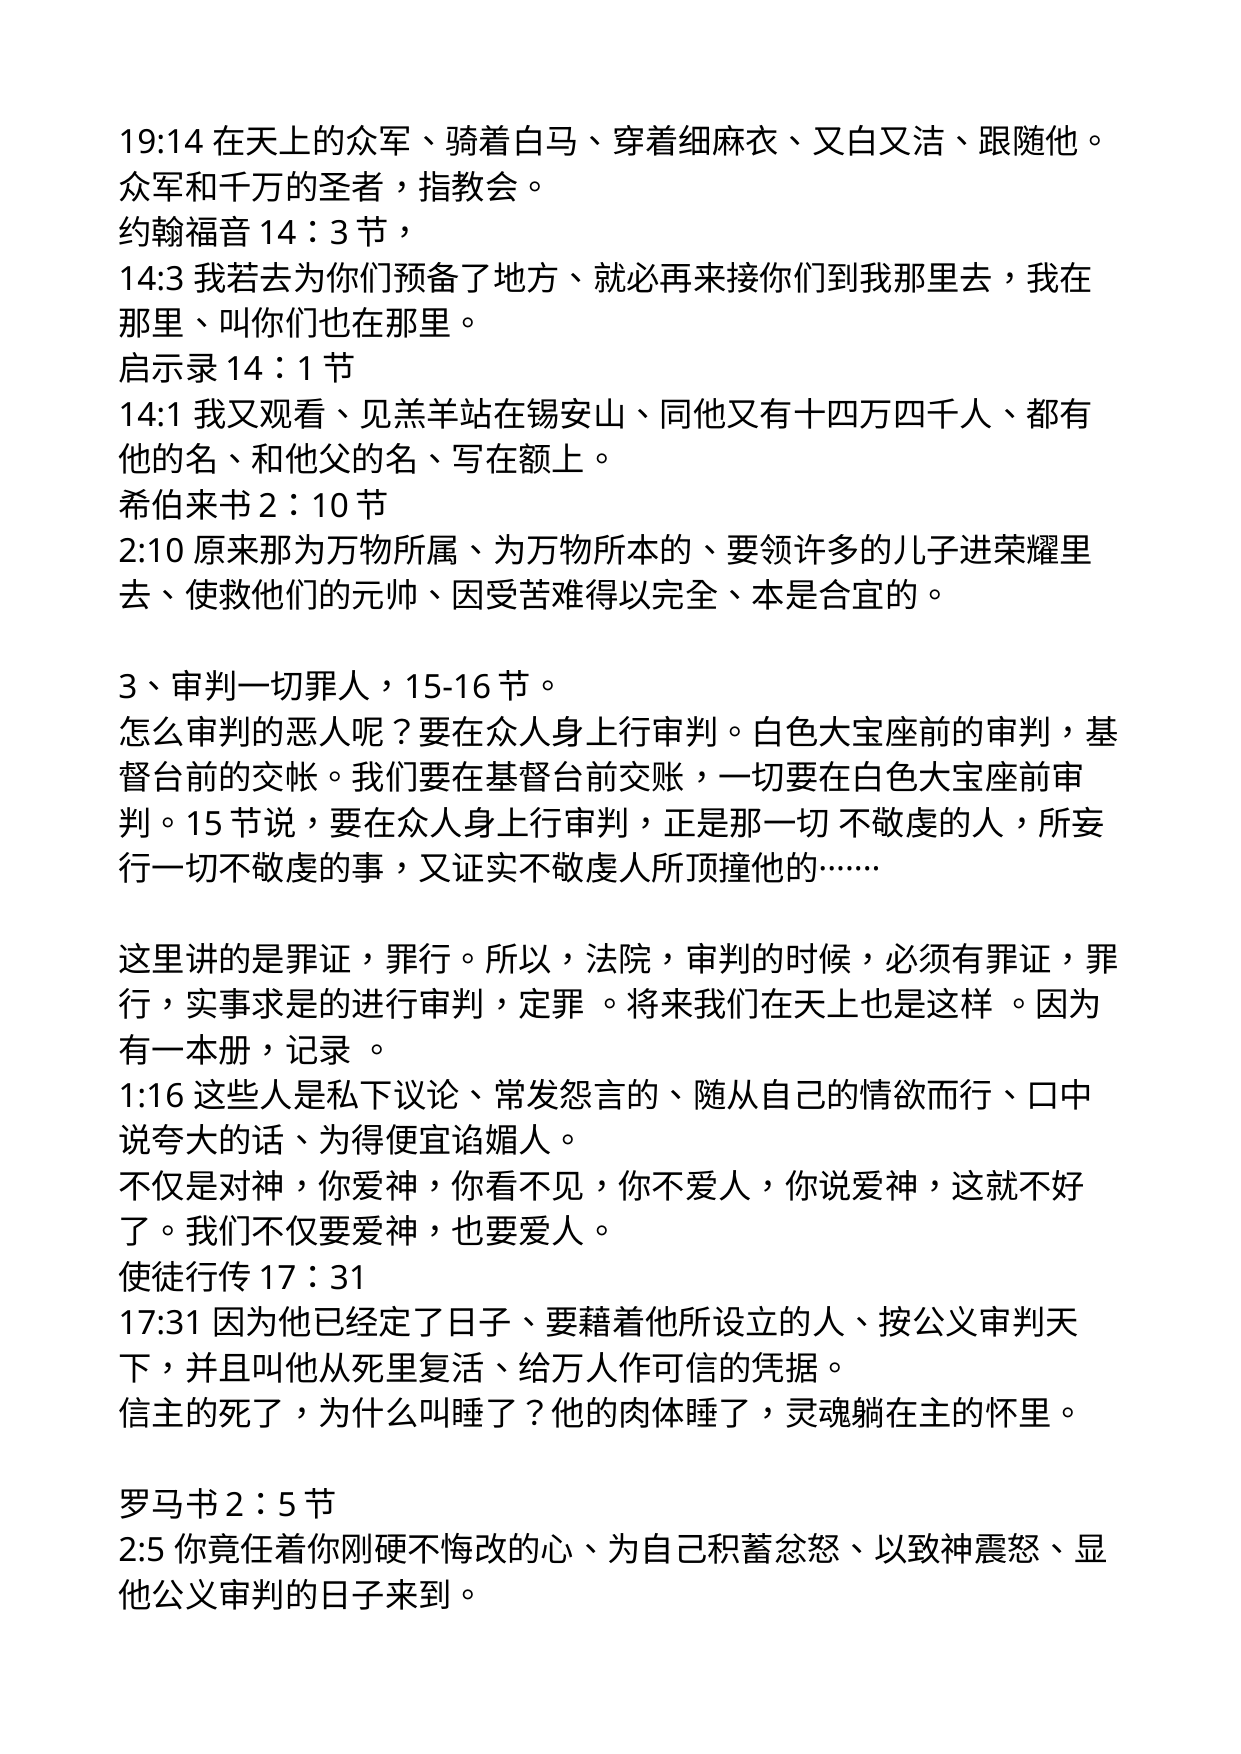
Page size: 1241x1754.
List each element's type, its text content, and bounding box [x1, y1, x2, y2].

text 怎么审判的恶人呢？要在众人身上行审判。白色大宝座前的审判，基督台前的交帐。我们要在基督台前交账，一切要在白色大宝座前审判。15节说，要在众人身上行审判，正是那一切 不敬虔的人，所妄行一切不敬虔的事，又证实不敬虔人所顶撞他的······· [118, 708, 1122, 890]
text 希伯来书2：10节 [118, 481, 1122, 527]
text 不仅是对神，你爱神，你看不见，你不爱人，你说爱神，这就不好了。我们不仅要爱神，也要爱人。 [118, 1163, 1122, 1253]
text 罗马书2：5节 [118, 1481, 1122, 1526]
text 使徒行传17：31 [118, 1253, 1122, 1299]
text 14:3 我若去为你们预备了地方、就必再来接你们到我那里去，我在那里、叫你们也在那里。 [118, 254, 1122, 345]
text 信主的死了，为什么叫睡了？他的肉体睡了，灵魂躺在主的怀里。 [118, 1390, 1122, 1435]
text 3、审判一切罪人，15-16节。 [118, 663, 1122, 708]
text 17:31 因为他已经定了日子、要藉着他所设立的人、按公义审判天下，并且叫他从死里复活、给万人作可信的凭据。 [118, 1299, 1122, 1390]
text 1:16 这些人是私下议论、常发怨言的、随从自己的情欲而行、口中说夸大的话、为得便宜谄媚人。 [118, 1072, 1122, 1163]
text 这里讲的是罪证，罪行。所以，法院，审判的时候，必须有罪证，罪行，实事求是的进行审判，定罪 。将来我们在天上也是这样 。因为有一本册，记录 。 [118, 936, 1122, 1072]
text 14:1 我又观看、见羔羊站在锡安山、同他又有十四万四千人、都有他的名、和他父的名、写在额上。 [118, 391, 1122, 481]
text 约翰福音14：3节， [118, 209, 1122, 254]
text 2:10 原来那为万物所属、为万物所本的、要领许多的儿子进荣耀里去、使救他们的元帅、因受苦难得以完全、本是合宜的。 [118, 527, 1122, 618]
text 启示录14：1节 [118, 345, 1122, 391]
text 2:5 你竟任着你刚硬不悔改的心、为自己积蓄忿怒、以致神震怒、显他公义审判的日子来到。 [118, 1526, 1122, 1617]
text 19:14 在天上的众军、骑着白马、穿着细麻衣、又白又洁、跟随他。 [118, 118, 1122, 163]
text 众军和千万的圣者，指教会。 [118, 163, 1122, 209]
